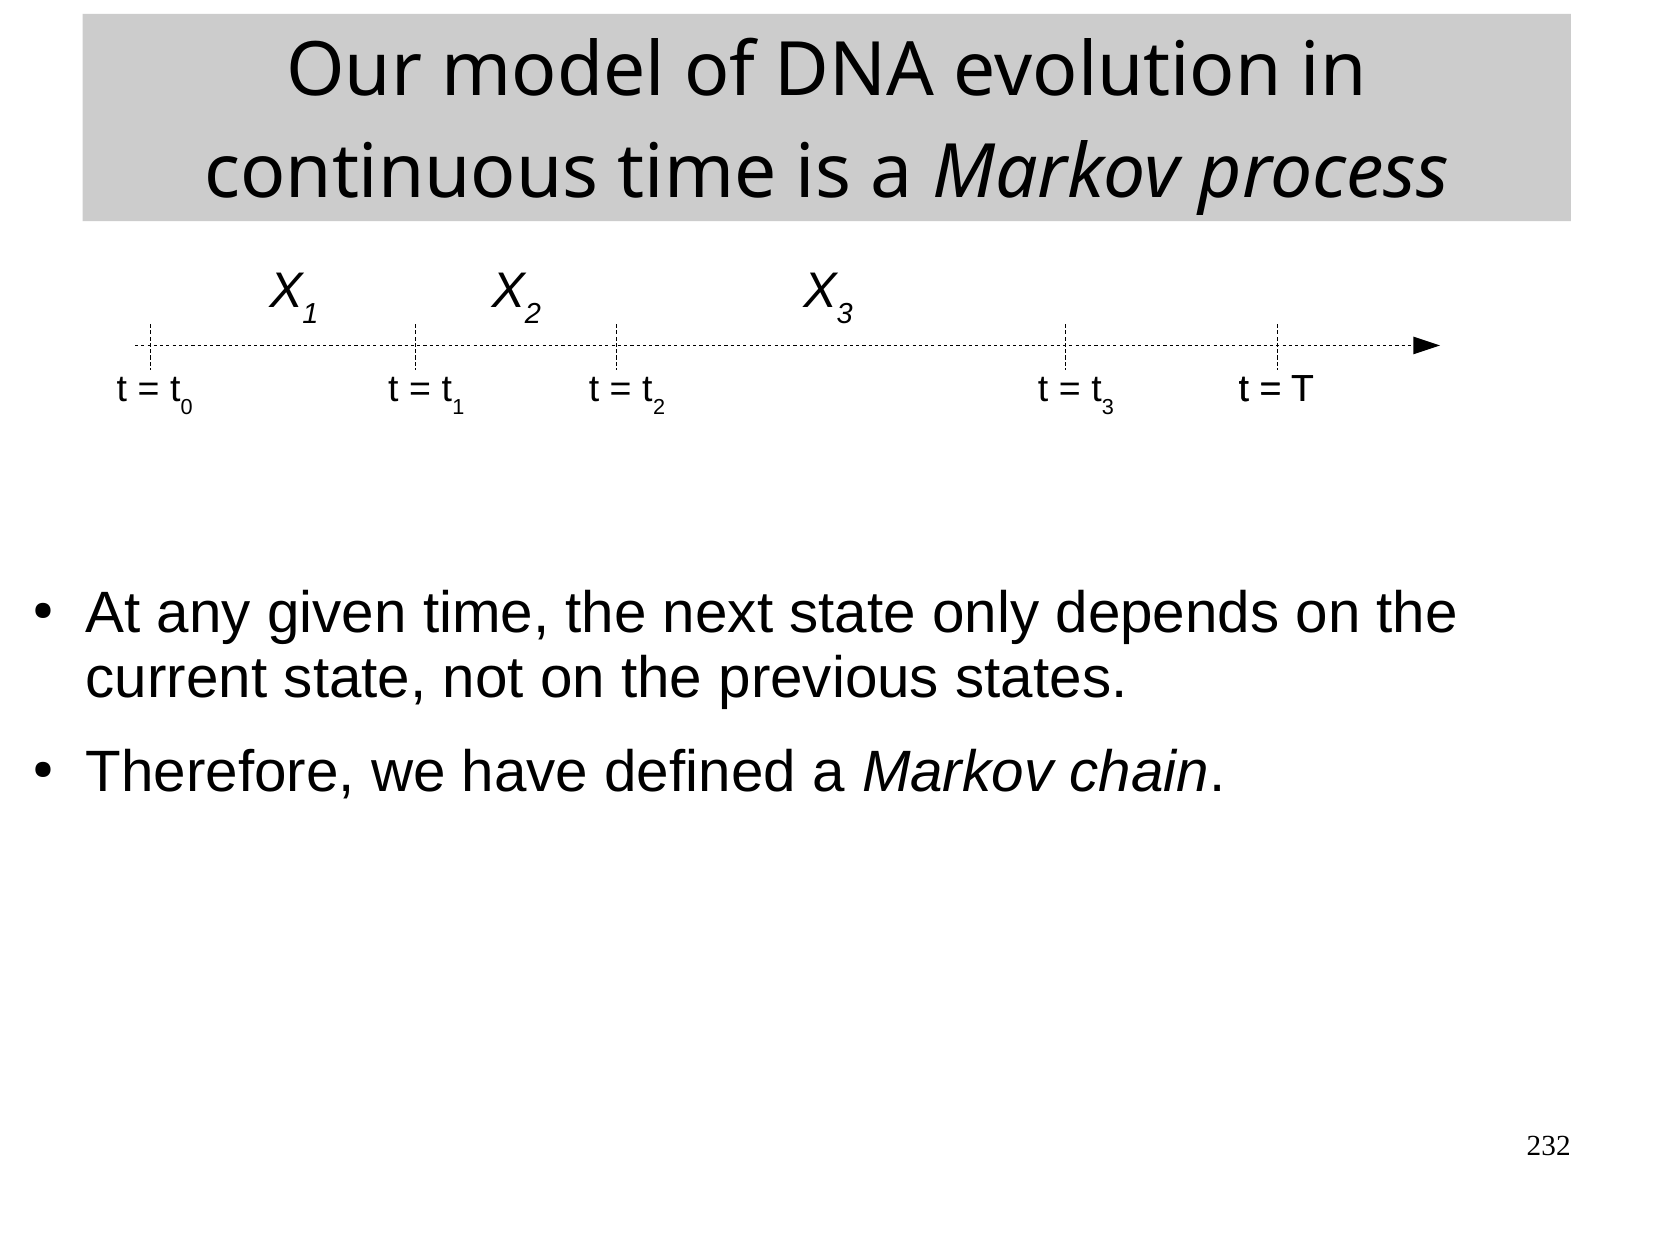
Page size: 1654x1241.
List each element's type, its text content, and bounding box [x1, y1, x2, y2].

text_box t = T [1223, 360, 1333, 418]
title Our model of DNA evolution in continuous time is a Markov process [82, 13, 1571, 222]
text_box t = t0 [101, 360, 211, 427]
text_box X2 [476, 254, 579, 394]
text_box t = t3 [1023, 360, 1132, 427]
text_box t = t1 [373, 360, 482, 427]
text_box X1 [254, 254, 361, 394]
list At any given time, the next state only depends on the current state, not on the previous states. Therefore, we have defined a Markov chain. [15, 579, 1636, 937]
text_box X3 [788, 254, 886, 394]
text_box t = t2 [574, 360, 683, 427]
